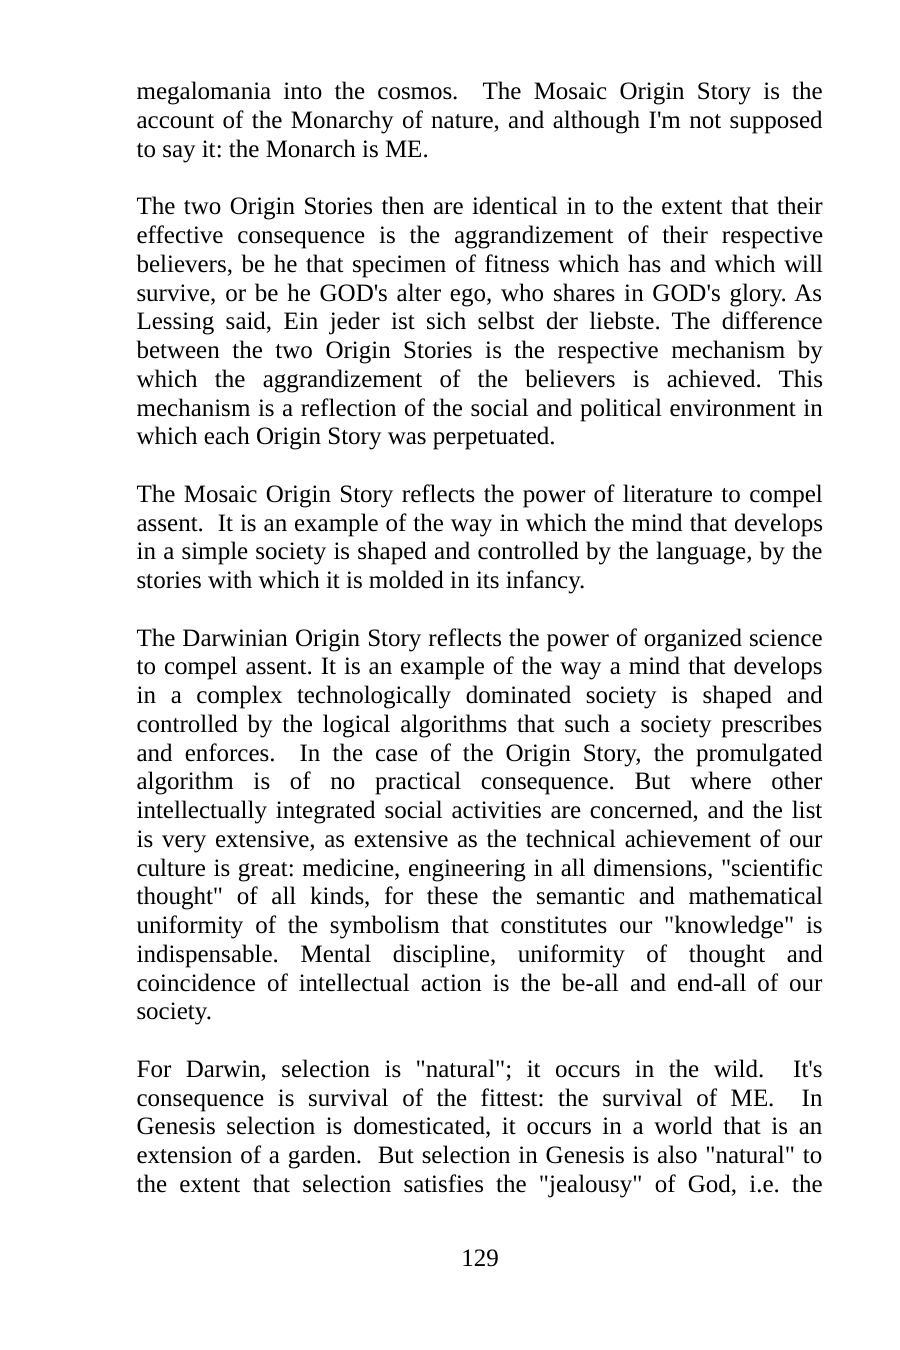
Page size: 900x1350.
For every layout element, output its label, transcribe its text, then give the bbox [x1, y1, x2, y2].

text The two Origin Stories then are identical in to the extent that their effective consequence is the aggrandizement of their respective believers, be he that specimen of fitness which has and which will survive, or be he GOD's alter ego, who shares in GOD's glory. As Lessing said, Ein jeder ist sich selbst der liebste. The difference between the two Origin Stories is the respective mechanism by which the aggrandizement of the believers is achieved. This mechanism is a reflection of the social and political environment in which each Origin Story was perpetuated. [136, 191, 823, 450]
text The Mosaic Origin Story reflects the power of literature to compel assent. It is an example of the way in which the mind that develops in a simple society is shaped and controlled by the language, by the stories with which it is molded in its infancy. [136, 479, 823, 594]
text megalomania into the cosmos. The Mosaic Origin Story is the account of the Monarchy of nature, and although I'm not supposed to say it: the Monarch is ME. [136, 76, 823, 163]
text The Darwinian Origin Story reflects the power of organized science to compel assent. It is an example of the way a mind that develops in a complex technologically dominated society is shaped and controlled by the logical algorithms that such a society prescribes and enforces. In the case of the Origin Story, the promulgated algorithm is of no practical consequence. But where other intellectually integrated social activities are concerned, and the list is very extensive, as extensive as the technical achievement of our culture is great: medicine, engineering in all dimensions, "scientific thought" of all kinds, for these the semantic and mathematical uniformity of the symbolism that constitutes our "knowledge" is indispensable. Mental discipline, uniformity of thought and coincidence of intellectual action is the be-all and end-all of our society. [136, 623, 823, 1025]
text For Darwin, selection is "natural"; it occurs in the wild. It's consequence is survival of the fittest: the survival of ME. In Genesis selection is domesticated, it occurs in a world that is an extension of a garden. But selection in Genesis is also "natural" to the extent that selection satisfies the "jealousy" of God, i.e. the [136, 1054, 823, 1198]
